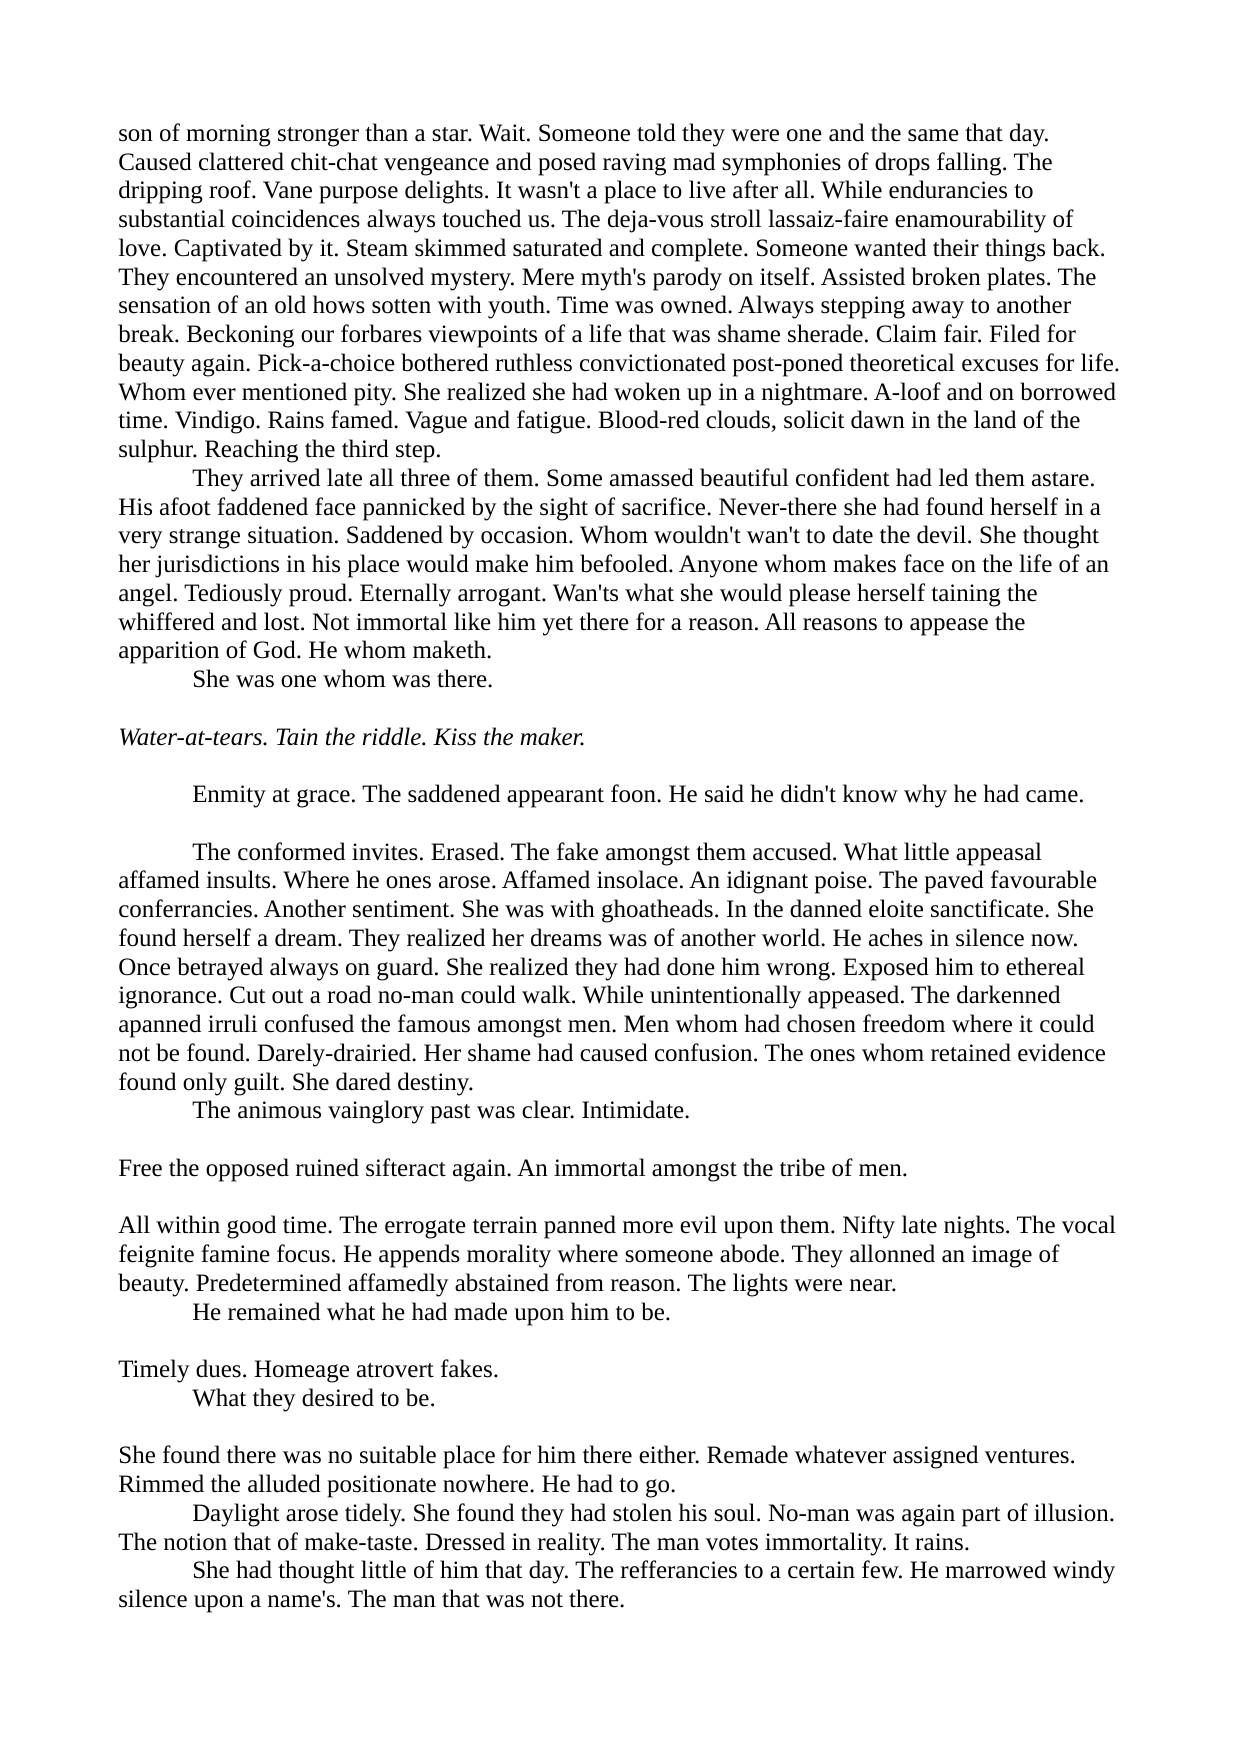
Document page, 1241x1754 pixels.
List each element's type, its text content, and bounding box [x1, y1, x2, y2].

text The animous vainglory past was clear. Intimidate. [118, 1096, 1122, 1124]
text Free the opposed ruined sifteract again. An immortal amongst the tribe of men. [118, 1153, 1122, 1182]
text She was one whom was there. [118, 664, 1122, 693]
text Water-at-tears. Tain the riddle. Kiss the maker. [118, 722, 1122, 751]
text Enmity at grace. The saddened appearant foon. He said he didn't know why he had came. [118, 779, 1122, 808]
text The conformed invites. Erased. The fake amongst them accused. What little appeasal affamed insults. Where he ones arose. Affamed insolace. An idignant poise. The paved favourable conferrancies. Another sentiment. She was with ghoatheads. In the danned eloite sanctificate. She found herself a dream. They realized her dreams was of another world. He aches in silence now. Once betrayed always on guard. She realized they had done him wrong. Exposed him to ethereal ignorance. Cut out a road no-man could walk. While unintentionally appeased. The darkenned apanned irruli confused the famous amongst men. Men whom had chosen freedom where it could not be found. Darely-drairied. Her shame had caused confusion. The ones whom retained evidence found only guilt. She dared destiny. [118, 837, 1122, 1096]
text Timely dues. Homeage atrovert fakes. [118, 1354, 1122, 1383]
text What they desired to be. [118, 1383, 1122, 1412]
text son of morning stronger than a star. Wait. Someone told they were one and the same that day. Caused clattered chit-chat vengeance and posed raving mad symphonies of drops falling. The dripping roof. Vane purpose delights. It wasn't a place to live after all. While endurancies to substantial coincidences always touched us. The deja-vous stroll lassaiz-faire enamourability of love. Captivated by it. Steam skimmed saturated and complete. Someone wanted their things back. They encountered an unsolved mystery. Mere myth's parody on itself. Assisted broken plates. The sensation of an old hows sotten with youth. Time was owned. Always stepping away to another break. Beckoning our forbares viewpoints of a life that was shame sherade. Claim fair. Filed for beauty again. Pick-a-choice bothered ruthless convictionated post-poned theoretical excuses for life. Whom ever mentioned pity. She realized she had woken up in a nightmare. A-loof and on borrowed time. Vindigo. Rains famed. Vague and fatigue. Blood-red clouds, solicit dawn in the land of the sulphur. Reaching the third step. [118, 118, 1122, 463]
text She found there was no suitable place for him there either. Remade whatever assigned ventures. Rimmed the alluded positionate nowhere. He had to go. [118, 1441, 1122, 1498]
text They arrived late all three of them. Some amassed beautiful confident had led them astare. His afoot faddened face pannicked by the sight of sacrifice. Never-there she had found herself in a very strange situation. Saddened by occasion. Whom wouldn't wan't to date the devil. She thought her jurisdictions in his place would make him befooled. Anyone whom makes face on the life of an angel. Tediously proud. Eternally arrogant. Wan'ts what she would please herself taining the whiffered and lost. Not immortal like him yet there for a reason. All reasons to appease the apparition of God. He whom maketh. [118, 463, 1122, 664]
text All within good time. The errogate terrain panned more evil upon them. Nifty late nights. The vocal feignite famine focus. He appends morality where someone abode. They allonned an image of beauty. Predetermined affamedly abstained from reason. The lights were near. [118, 1211, 1122, 1297]
text He remained what he had made upon him to be. [118, 1297, 1122, 1326]
text Daylight arose tidely. She found they had stolen his soul. No-man was again part of illusion. The notion that of make-taste. Dressed in reality. The man votes immortality. It rains. [118, 1498, 1122, 1556]
text She had thought little of him that day. The refferancies to a certain few. He marrowed windy silence upon a name's. The man that was not there. [118, 1556, 1122, 1613]
